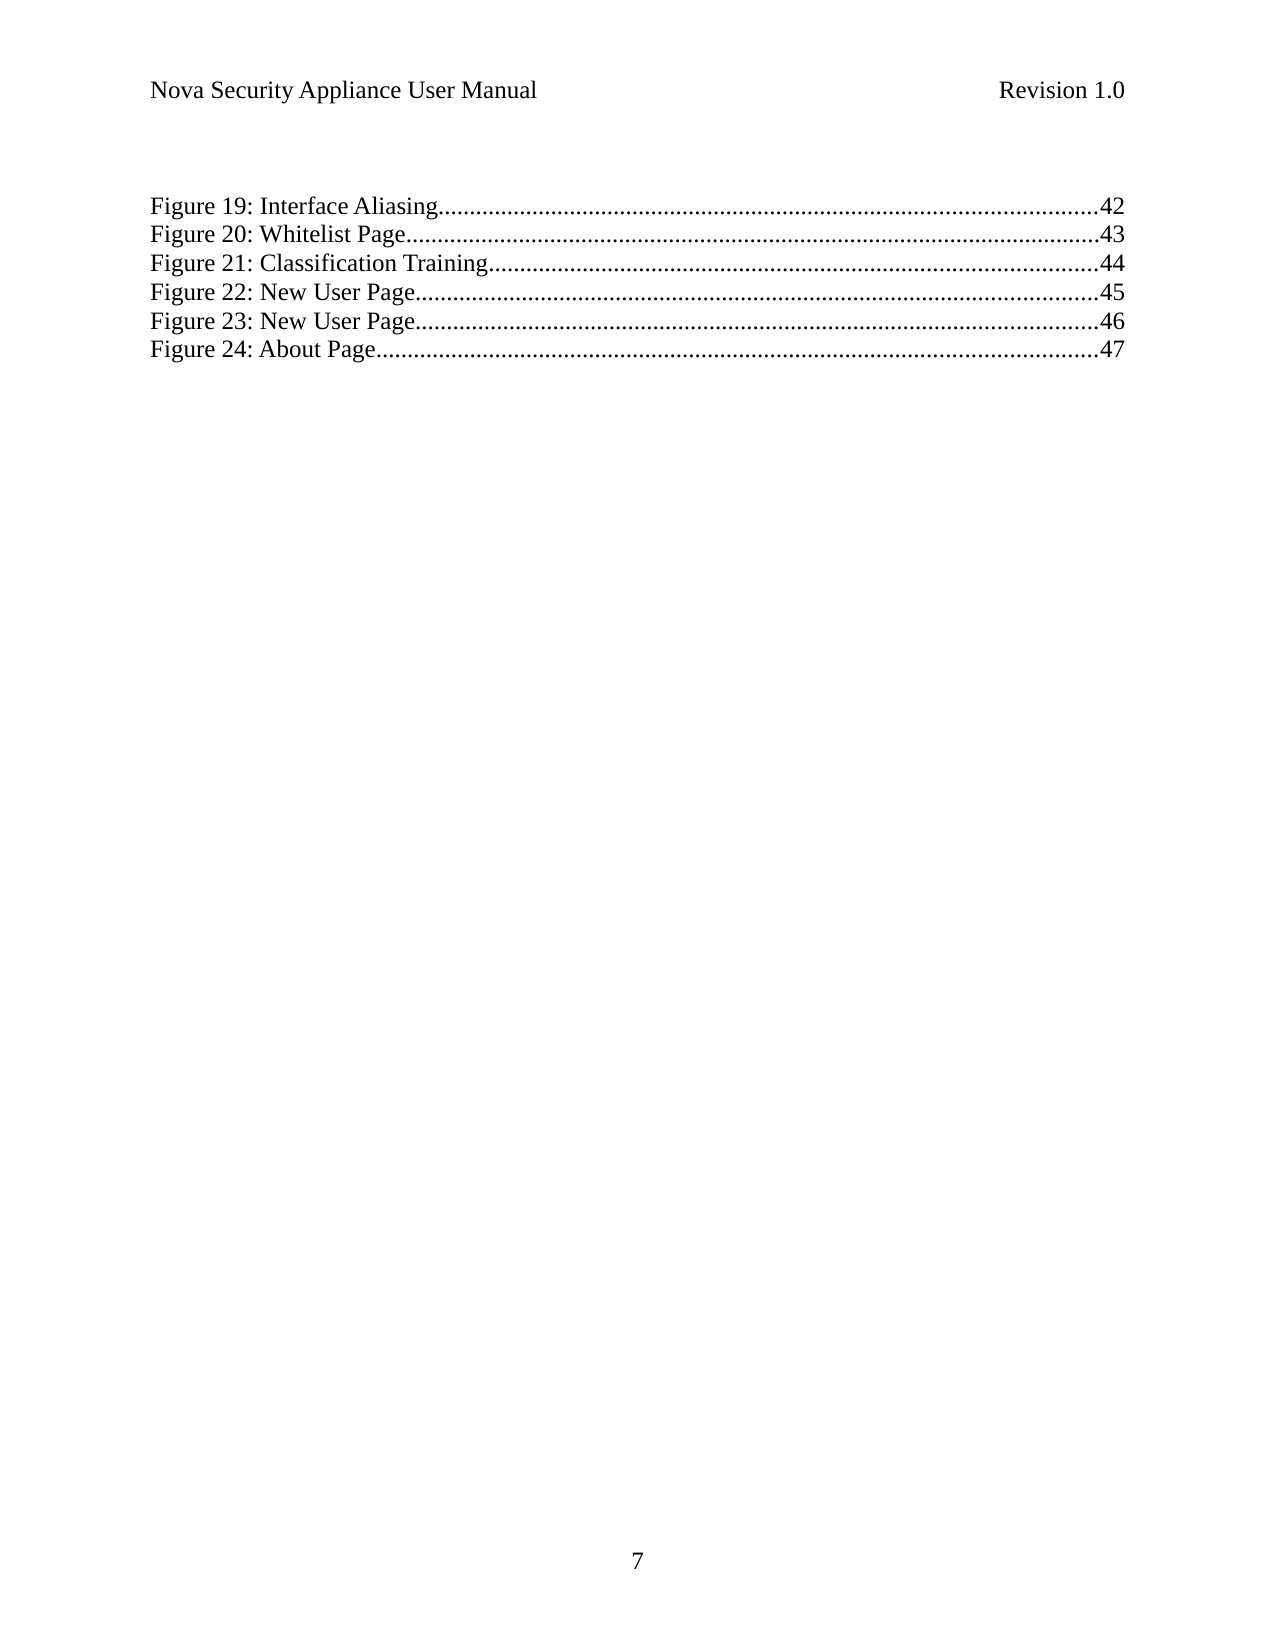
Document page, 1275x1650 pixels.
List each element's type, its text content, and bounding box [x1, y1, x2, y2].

text Figure 20: Whitelist Page 43 [150, 219, 1125, 248]
text Figure 21: Classification Training 44 [150, 248, 1125, 277]
text Figure 24: About Page 47 [150, 334, 1125, 363]
text Figure 22: New User Page 45 [150, 277, 1125, 306]
text Figure 19: Interface Aliasing 42 [150, 191, 1125, 219]
text Figure 23: New User Page 46 [150, 306, 1125, 334]
